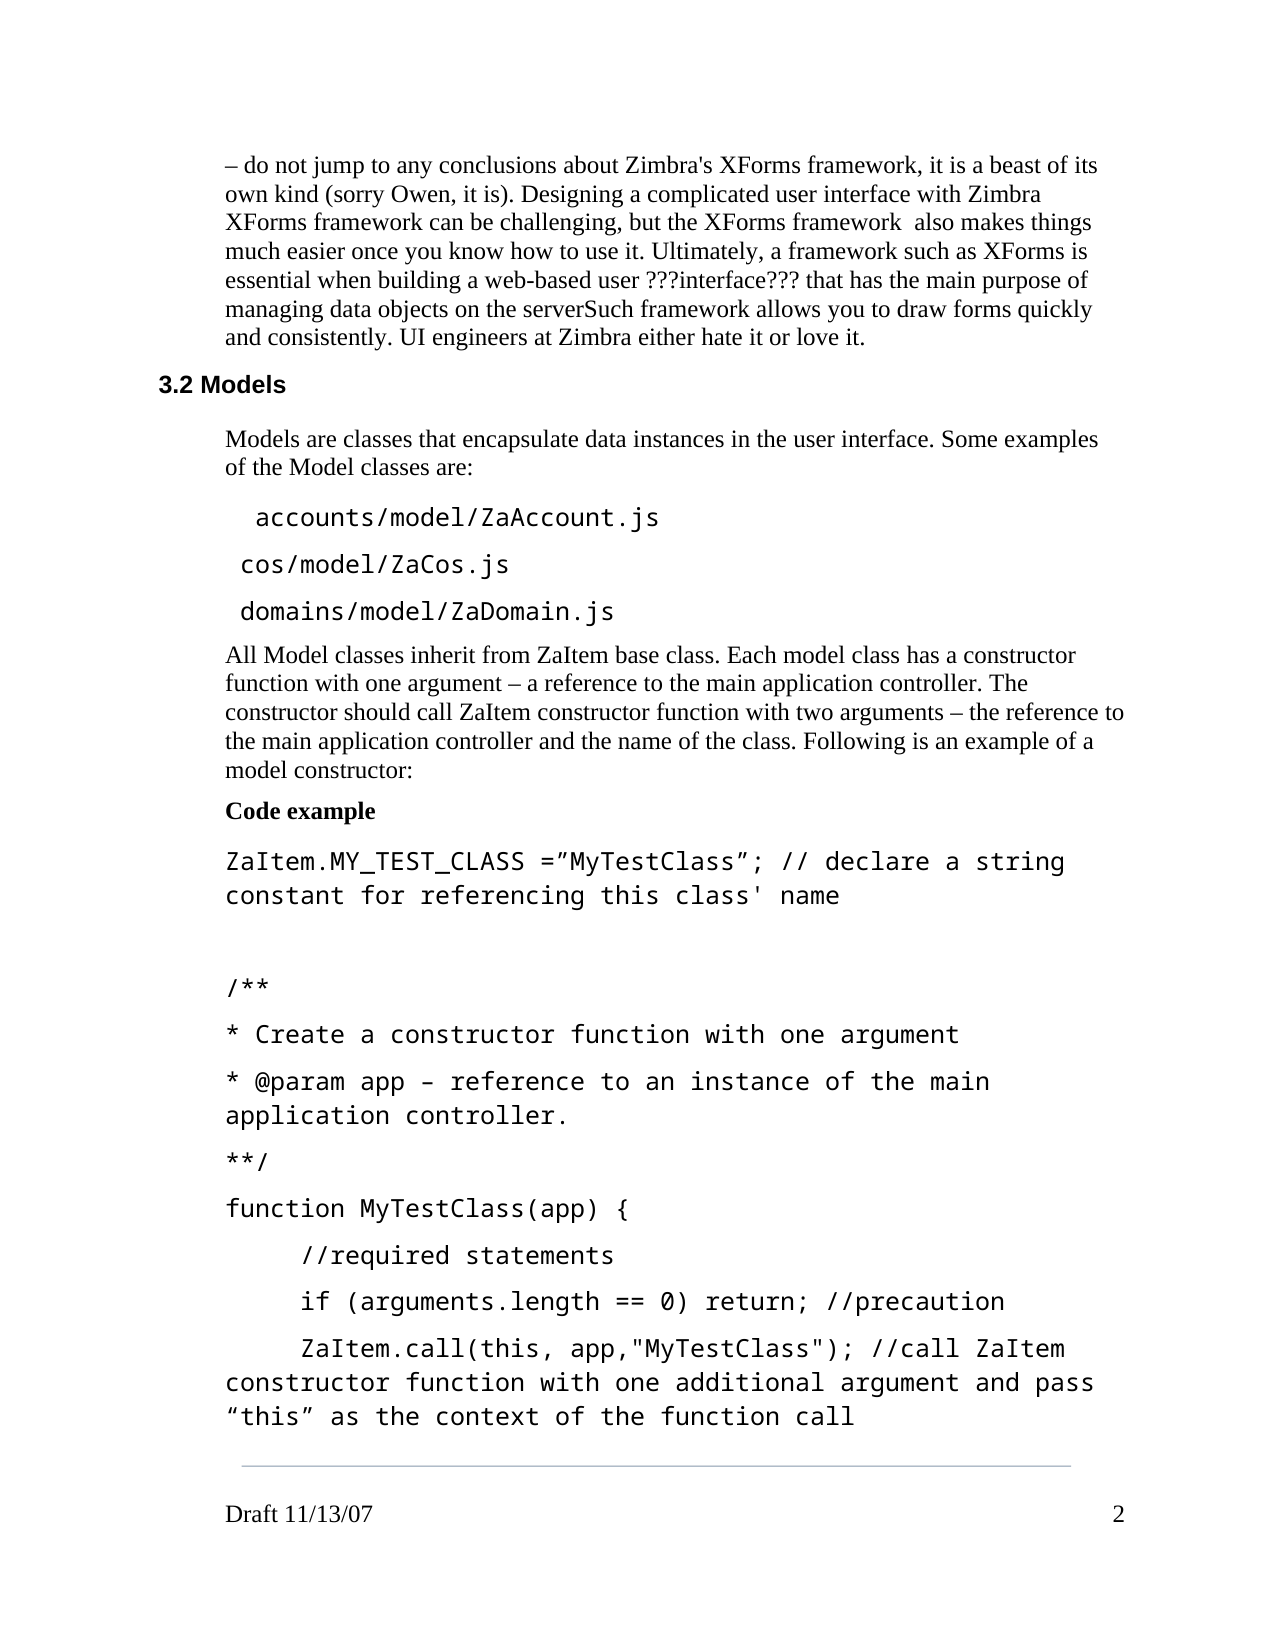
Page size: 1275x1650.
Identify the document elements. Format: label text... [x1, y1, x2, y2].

text //required statements [225, 1237, 1125, 1272]
text Models are classes that encapsulate data instances in the user interface. Some examples of the Model classes are: [225, 424, 1125, 481]
text if (arguments.length == 0) return; //precaution [225, 1284, 1125, 1318]
text * @param app – reference to an instance of the main application controller. [225, 1064, 1125, 1132]
text Code example [225, 796, 1125, 825]
text accounts/model/ZaAccount.js [225, 500, 1125, 534]
text ZaItem.call(this, app,"MyTestClass"); //call ZaItem constructor function with one additional argument and pass “this” as the context of the function call [225, 1331, 1125, 1433]
text cos/model/ZaCos.js [225, 547, 1125, 581]
text domains/model/ZaDomain.js [225, 593, 1125, 627]
text * Create a constructor function with one argument [225, 1017, 1125, 1051]
subtitle Models [151, 370, 1125, 399]
text **/ [225, 1144, 1125, 1178]
text function MyTestClass(app) { [225, 1191, 1125, 1225]
text /** [225, 971, 1125, 1005]
text ZaItem.MY_TEST_CLASS =”MyTestClass”; // declare a string constant for referencing this class' name [225, 843, 1125, 912]
text – do not jump to any conclusions about Zimbra's XForms framework, it is a beast of its own kind (sorry Owen, it is). Designing a complicated user interface with Zimbra XForms framework can be challenging, but the XForms framework also makes things much easier once you know how to use it. Ultimately, a framework such as XForms is essential when building a web-based user ???interface??? that has the main purpose of managing data objects on the serverSuch framework allows you to draw forms quickly and consistently. UI engineers at Zimbra either hate it or love it. [225, 150, 1125, 351]
text All Model classes inherit from ZaItem base class. Each model class has a constructor function with one argument – a reference to the main application controller. The constructor should call ZaItem constructor function with two arguments – the reference to the main application controller and the name of the class. Following is an example of a model constructor: [225, 640, 1125, 783]
